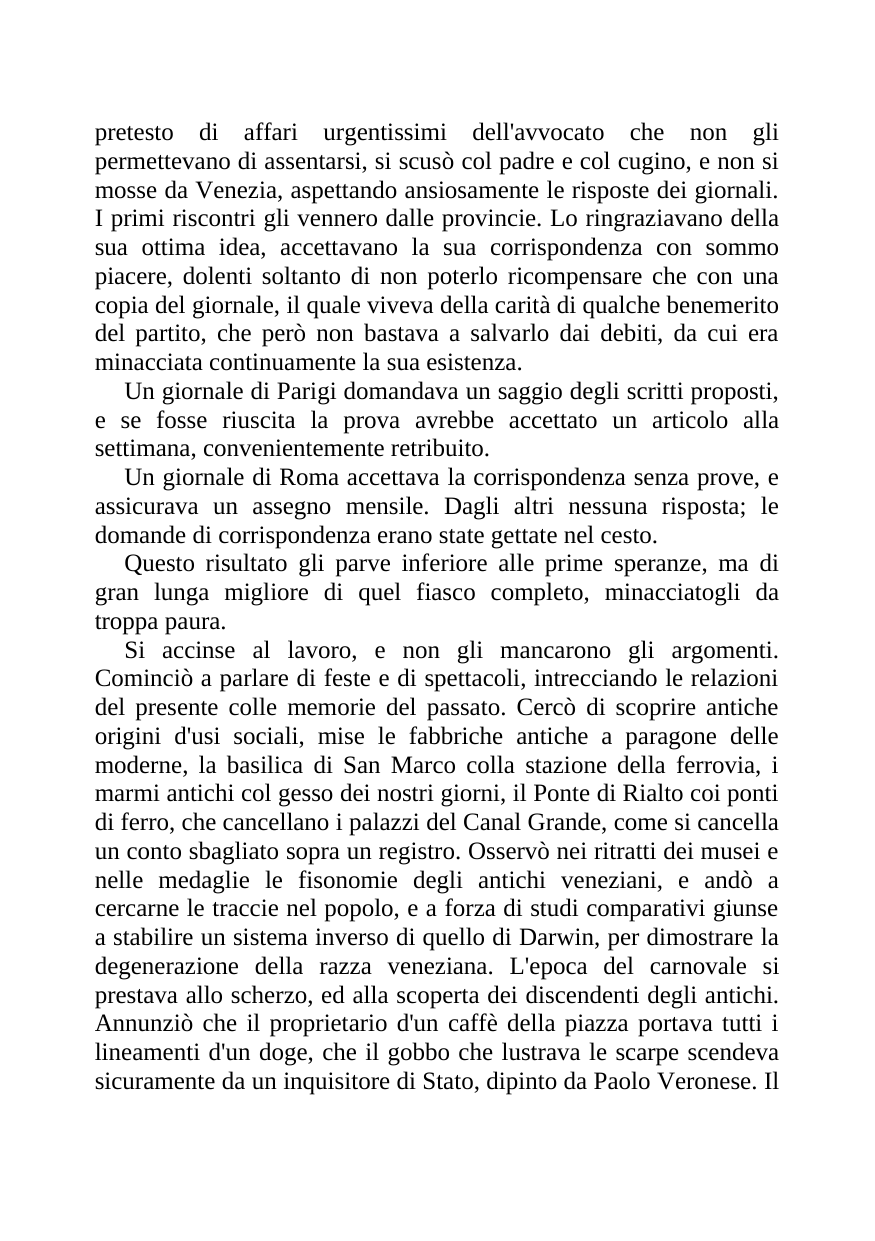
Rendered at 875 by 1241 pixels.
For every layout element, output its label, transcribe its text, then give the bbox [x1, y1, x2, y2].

text Un giornale di Roma accettava la corrispondenza senza prove, e assicurava un assegno mensile. Dagli altri nessuna risposta; le domande di corrispondenza erano state gettate nel cesto. [94, 462, 779, 548]
text pretesto di affari urgentissimi dell'avvocato che non gli permettevano di assentarsi, si scusò col padre e col cugino, e non si mosse da Venezia, aspettando ansiosamente le risposte dei giornali. I primi riscontri gli vennero dalle provincie. Lo ringraziavano della sua ottima idea, accettavano la sua corrispondenza con sommo piacere, dolenti soltanto di non poterlo ricompensare che con una copia del giornale, il quale viveva della carità di qualche benemerito del partito, che però non bastava a salvarlo dai debiti, da cui era minacciata continuamente la sua esistenza. [94, 117, 779, 376]
text Questo risultato gli parve inferiore alle prime speranze, ma di gran lunga migliore di quel fiasco completo, minacciatogli da troppa paura. [94, 548, 779, 635]
text Un giornale di Parigi domandava un saggio degli scritti proposti, e se fosse riuscita la prova avrebbe accettato un articolo alla settimana, convenientemente retribuito. [94, 376, 779, 462]
text Si accinse al lavoro, e non gli mancarono gli argomenti. Cominciò a parlare di feste e di spettacoli, intrecciando le relazioni del presente colle memorie del passato. Cercò di scoprire antiche origini d'usi sociali, mise le fabbriche antiche a paragone delle moderne, la basilica di San Marco colla stazione della ferrovia, i marmi antichi col gesso dei nostri giorni, il Ponte di Rialto coi ponti di ferro, che cancellano i palazzi del Canal Grande, come si cancella un conto sbagliato sopra un registro. Osservò nei ritratti dei musei e nelle medaglie le fisonomie degli antichi veneziani, e andò a cercarne le traccie nel popolo, e a forza di studi comparativi giunse a stabilire un sistema inverso di quello di Darwin, per dimostrare la degenerazione della razza veneziana. L'epoca del carnovale si prestava allo scherzo, ed alla scoperta dei discendenti degli antichi. Annunziò che il proprietario d'un caffè della piazza portava tutti i lineamenti d'un doge, che il gobbo che lustrava le scarpe scendeva sicuramente da un inquisitore di Stato, dipinto da Paolo Veronese. Il [94, 635, 779, 1095]
